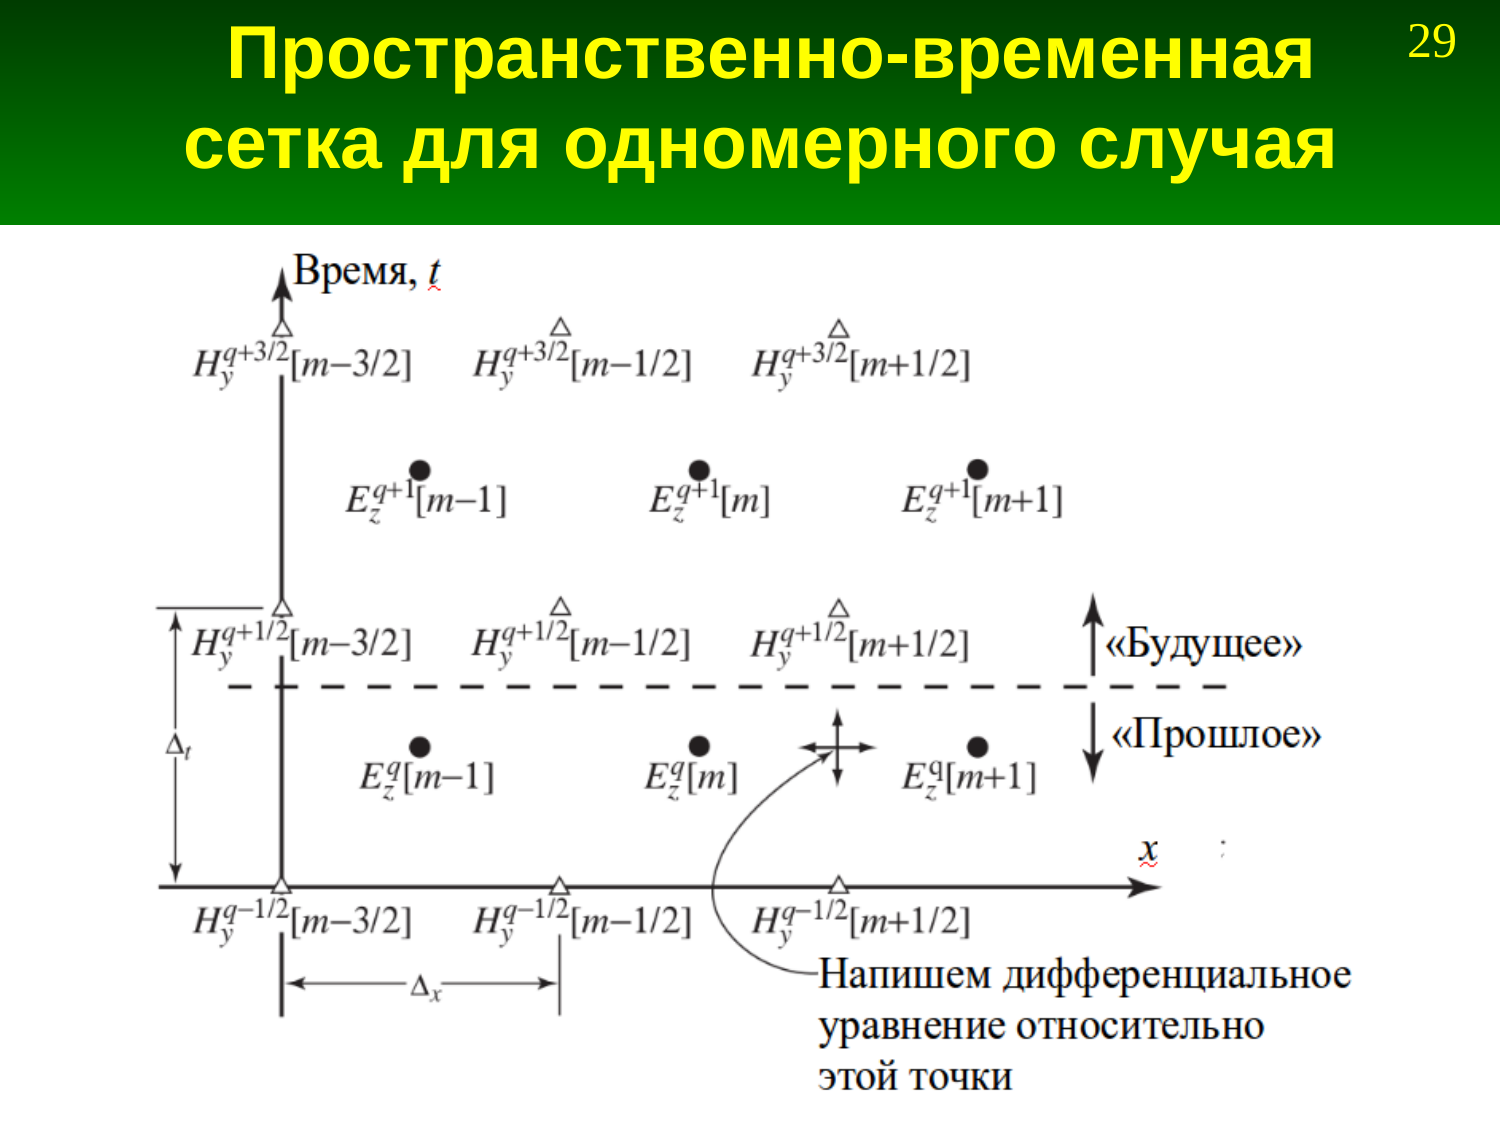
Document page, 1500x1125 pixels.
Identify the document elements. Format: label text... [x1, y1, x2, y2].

title Пространственно-временная сетка для одномерного случая [123, 0, 1399, 192]
picture [140, 235, 1360, 1106]
